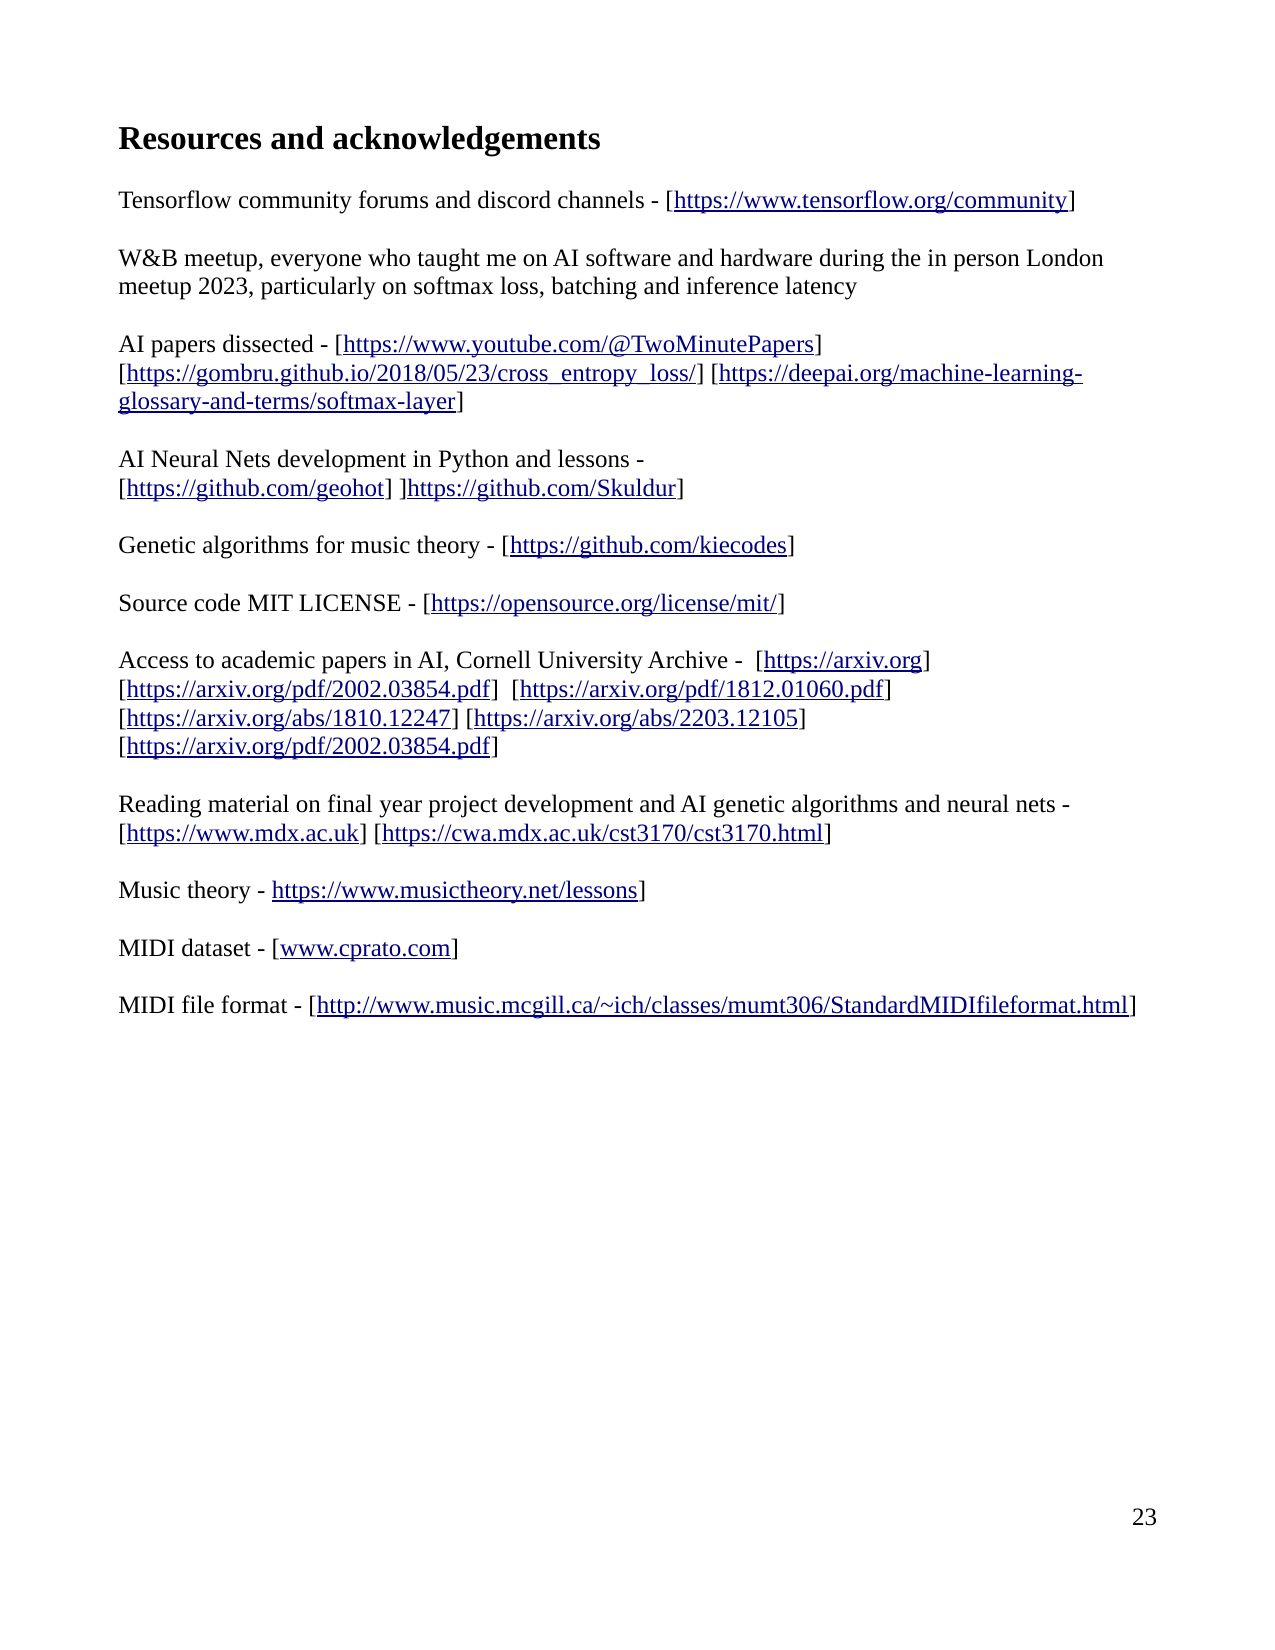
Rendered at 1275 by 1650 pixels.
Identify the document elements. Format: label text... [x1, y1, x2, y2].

text meetup 2023, particularly on softmax loss, batching and inference latency [118, 271, 1157, 300]
text [https://arxiv.org/pdf/2002.03854.pdf] [https://arxiv.org/pdf/1812.01060.pdf] [https://arxiv.org/abs/1810.12247] [https://arxiv.org/abs/2203.12105] [https://arxiv.org/pdf/2002.03854.pdf] [118, 674, 1157, 760]
text W&B meetup, everyone who taught me on AI software and hardware during the in person London [118, 243, 1157, 271]
text MIDI dataset - [www.cprato.com] [118, 933, 1157, 961]
text Access to academic papers in AI, Cornell University Archive - [https://arxiv.org] [118, 645, 1157, 674]
text Source code MIT LICENSE - [https://opensource.org/license/mit/] [118, 588, 1157, 616]
text MIDI file format - [http://www.music.mcgill.ca/~ich/classes/mumt306/StandardMIDIfileformat.html] [118, 990, 1157, 1019]
text Genetic algorithms for music theory - [https://github.com/kiecodes] [118, 530, 1157, 559]
text AI papers dissected - [https://www.youtube.com/@TwoMinutePapers] [https://gombru.github.io/2018/05/23/cross_entropy_loss/] [https://deepai.org/machine-learning-glossary-and-terms/softmax-layer] [118, 329, 1157, 415]
text AI Neural Nets development in Python and lessons - [https://github.com/geohot] ]https://github.com/Skuldur] [118, 444, 1157, 501]
text Resources and acknowledgements [118, 118, 1157, 156]
text Tensorflow community forums and discord channels - [https://www.tensorflow.org/community] [118, 185, 1157, 214]
text Music theory - https://www.musictheory.net/lessons] [118, 875, 1157, 904]
text Reading material on final year project development and AI genetic algorithms and neural nets - [https://www.mdx.ac.uk] [https://cwa.mdx.ac.uk/cst3170/cst3170.html] [118, 789, 1157, 846]
